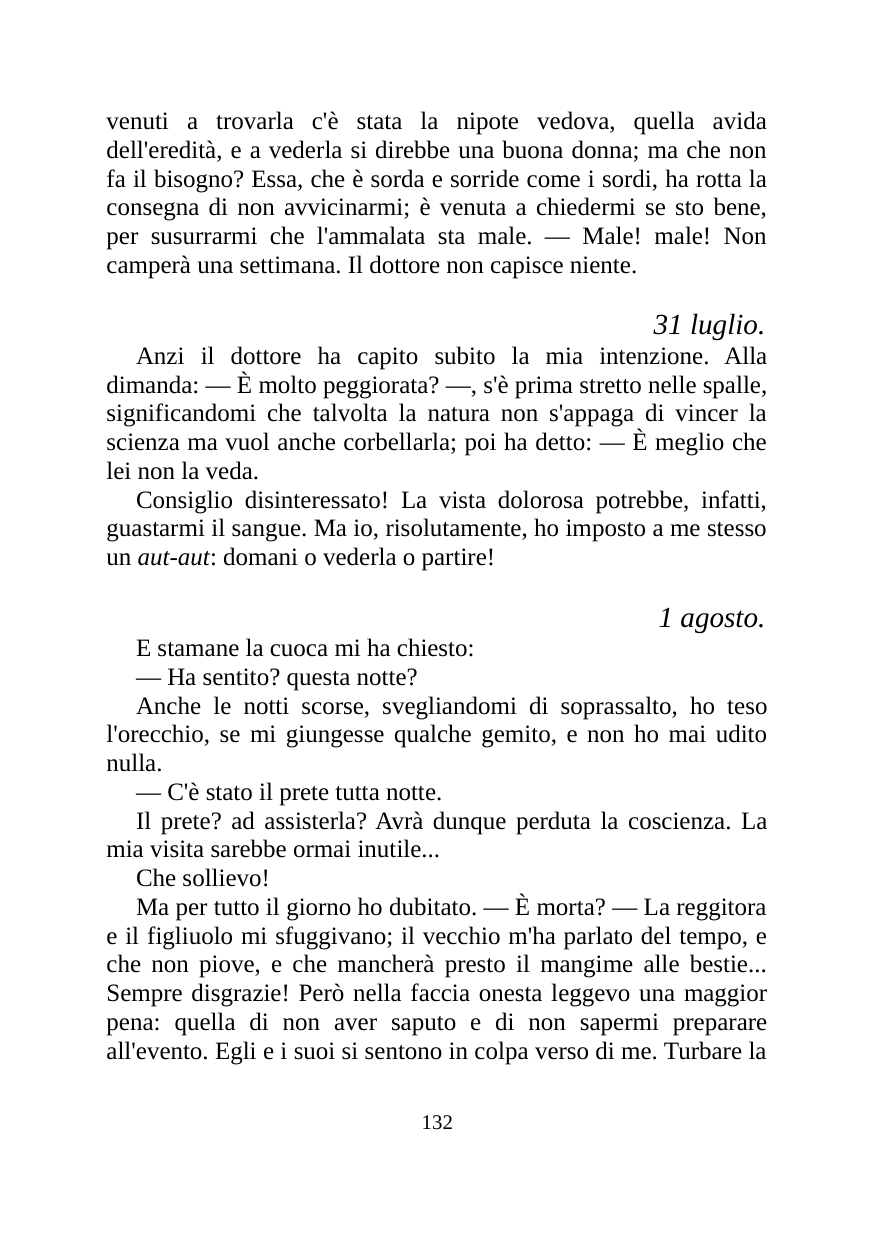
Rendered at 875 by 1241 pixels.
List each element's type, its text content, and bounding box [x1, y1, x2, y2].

text Ma per tutto il giorno ho dubitato. — È morta? — La reggitora e il figliuolo mi sfuggivano; il vecchio m'ha parlato del tempo, e che non piove, e che mancherà presto il mangime alle bestie... Sempre disgrazie! Però nella faccia onesta leggevo una maggior pena: quella di non aver saputo e di non sapermi preparare all'evento. Egli e i suoi si sentono in colpa verso di me. Turbare la [106, 892, 768, 1064]
text venuti a trovarla c'è stata la nipote vedova, quella avida dell'eredità, e a vederla si direbbe una buona donna; ma che non fa il bisogno? Essa, che è sorda e sorride come i sordi, ha rotta la consegna di non avvicinarmi; è venuta a chiedermi se sto bene, per susurrarmi che l'ammalata sta male. — Male! male! Non camperà una settimana. Il dottore non capisce niente. [106, 106, 768, 279]
text Anche le notti scorse, svegliandomi di soprassalto, ho teso l'orecchio, se mi giungesse qualche gemito, e non ho mai udito nulla. [106, 691, 768, 777]
text — Ha sentito? questa notte? [106, 662, 768, 691]
text Che sollievo! [106, 863, 768, 892]
text E stamane la cuoca mi ha chiesto: [106, 633, 768, 662]
text Anzi il dottore ha capito subito la mia intenzione. Alla dimanda: — È molto peggiorata? —, s'è prima stretto nelle spalle, significandomi che talvolta la natura non s'appaga di vincer la scienza ma vuol anche corbellarla; poi ha detto: — È meglio che lei non la veda. [106, 341, 768, 485]
text 31 luglio. [106, 307, 768, 341]
text Il prete? ad assisterla? Avrà dunque perduta la coscienza. La mia visita sarebbe ormai inutile... [106, 806, 768, 863]
text Consiglio disinteressato! La vista dolorosa potrebbe, infatti, guastarmi il sangue. Ma io, risolutamente, ho imposto a me stesso un aut-aut: domani o vederla o partire! [106, 485, 768, 571]
text — C'è stato il prete tutta notte. [106, 777, 768, 806]
text 1 agosto. [106, 600, 768, 633]
